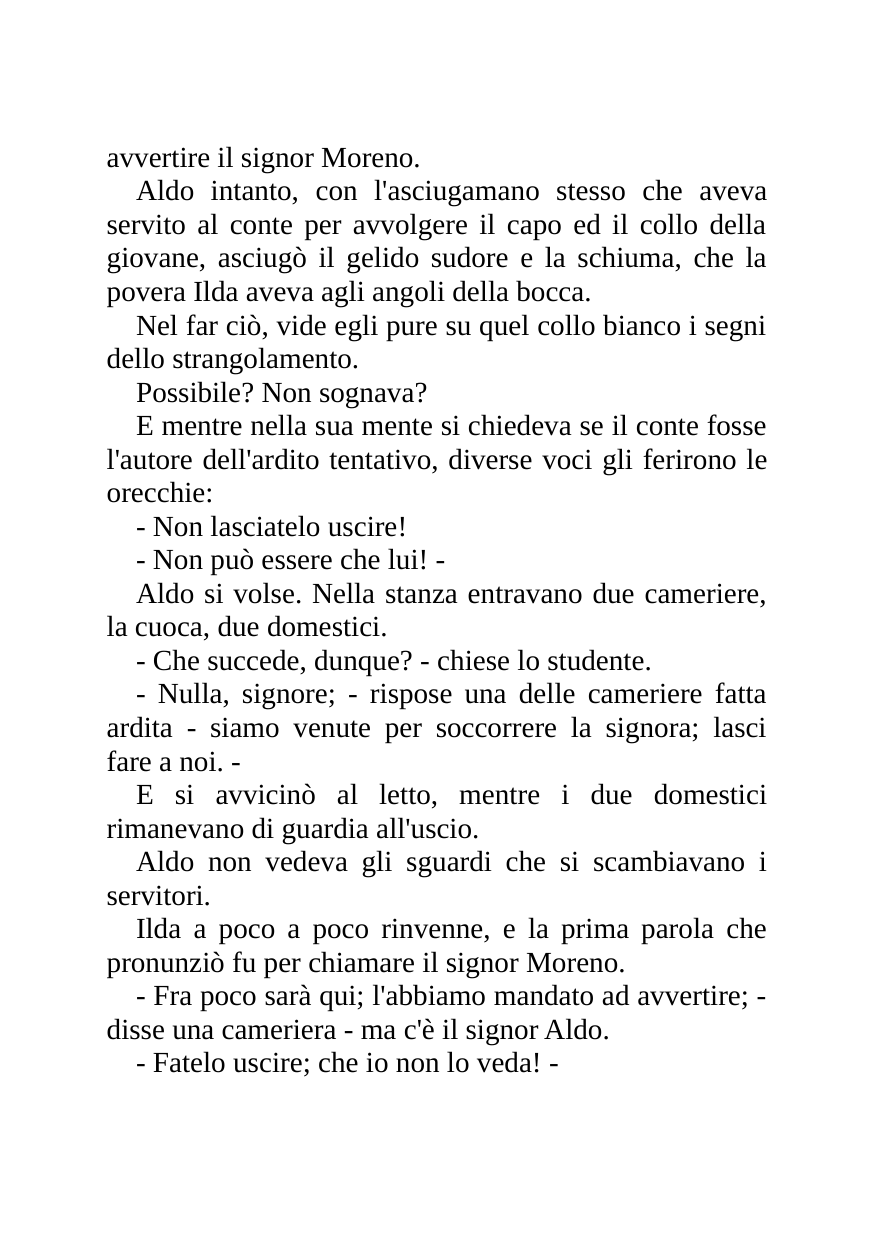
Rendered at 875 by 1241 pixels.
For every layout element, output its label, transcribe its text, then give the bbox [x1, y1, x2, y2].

text E mentre nella sua mente si chiedeva se il conte fosse l'autore dell'ardito tentativo, diverse voci gli ferirono le orecchie: [106, 408, 768, 509]
text - Nulla, signore; - rispose una delle cameriere fatta ardita - siamo venute per soccorrere la signora; lasci fare a noi. - [106, 677, 768, 777]
text Aldo si volse. Nella stanza entravano due cameriere, la cuoca, due domestici. [106, 576, 768, 643]
text Aldo intanto, con l'asciugamano stesso che aveva servito al conte per avvolgere il capo ed il collo della giovane, asciugò il gelido sudore e la schiuma, che la povera Ilda aveva agli angoli della bocca. [106, 173, 768, 308]
text Nel far ciò, vide egli pure su quel collo bianco i segni dello strangolamento. [106, 308, 768, 375]
text - Fatelo uscire; che io non lo veda! - [106, 1046, 768, 1079]
text - Che succede, dunque? - chiese lo studente. [106, 643, 768, 677]
text Aldo non vedeva gli sguardi che si scambiavano i servitori. [106, 844, 768, 911]
text Possibile? Non sognava? [106, 375, 768, 408]
text avvertire il signor Moreno. [106, 140, 768, 173]
text Ilda a poco a poco rinvenne, e la prima parola che pronunziò fu per chiamare il signor Moreno. [106, 911, 768, 978]
text - Fra poco sarà qui; l'abbiamo mandato ad avvertire; - disse una cameriera - ma c'è il signor Aldo. [106, 978, 768, 1046]
text - Non lasciatelo uscire! [106, 509, 768, 542]
text - Non può essere che lui! - [106, 542, 768, 576]
text E si avvicinò al letto, mentre i due domestici rimanevano di guardia all'uscio. [106, 777, 768, 844]
